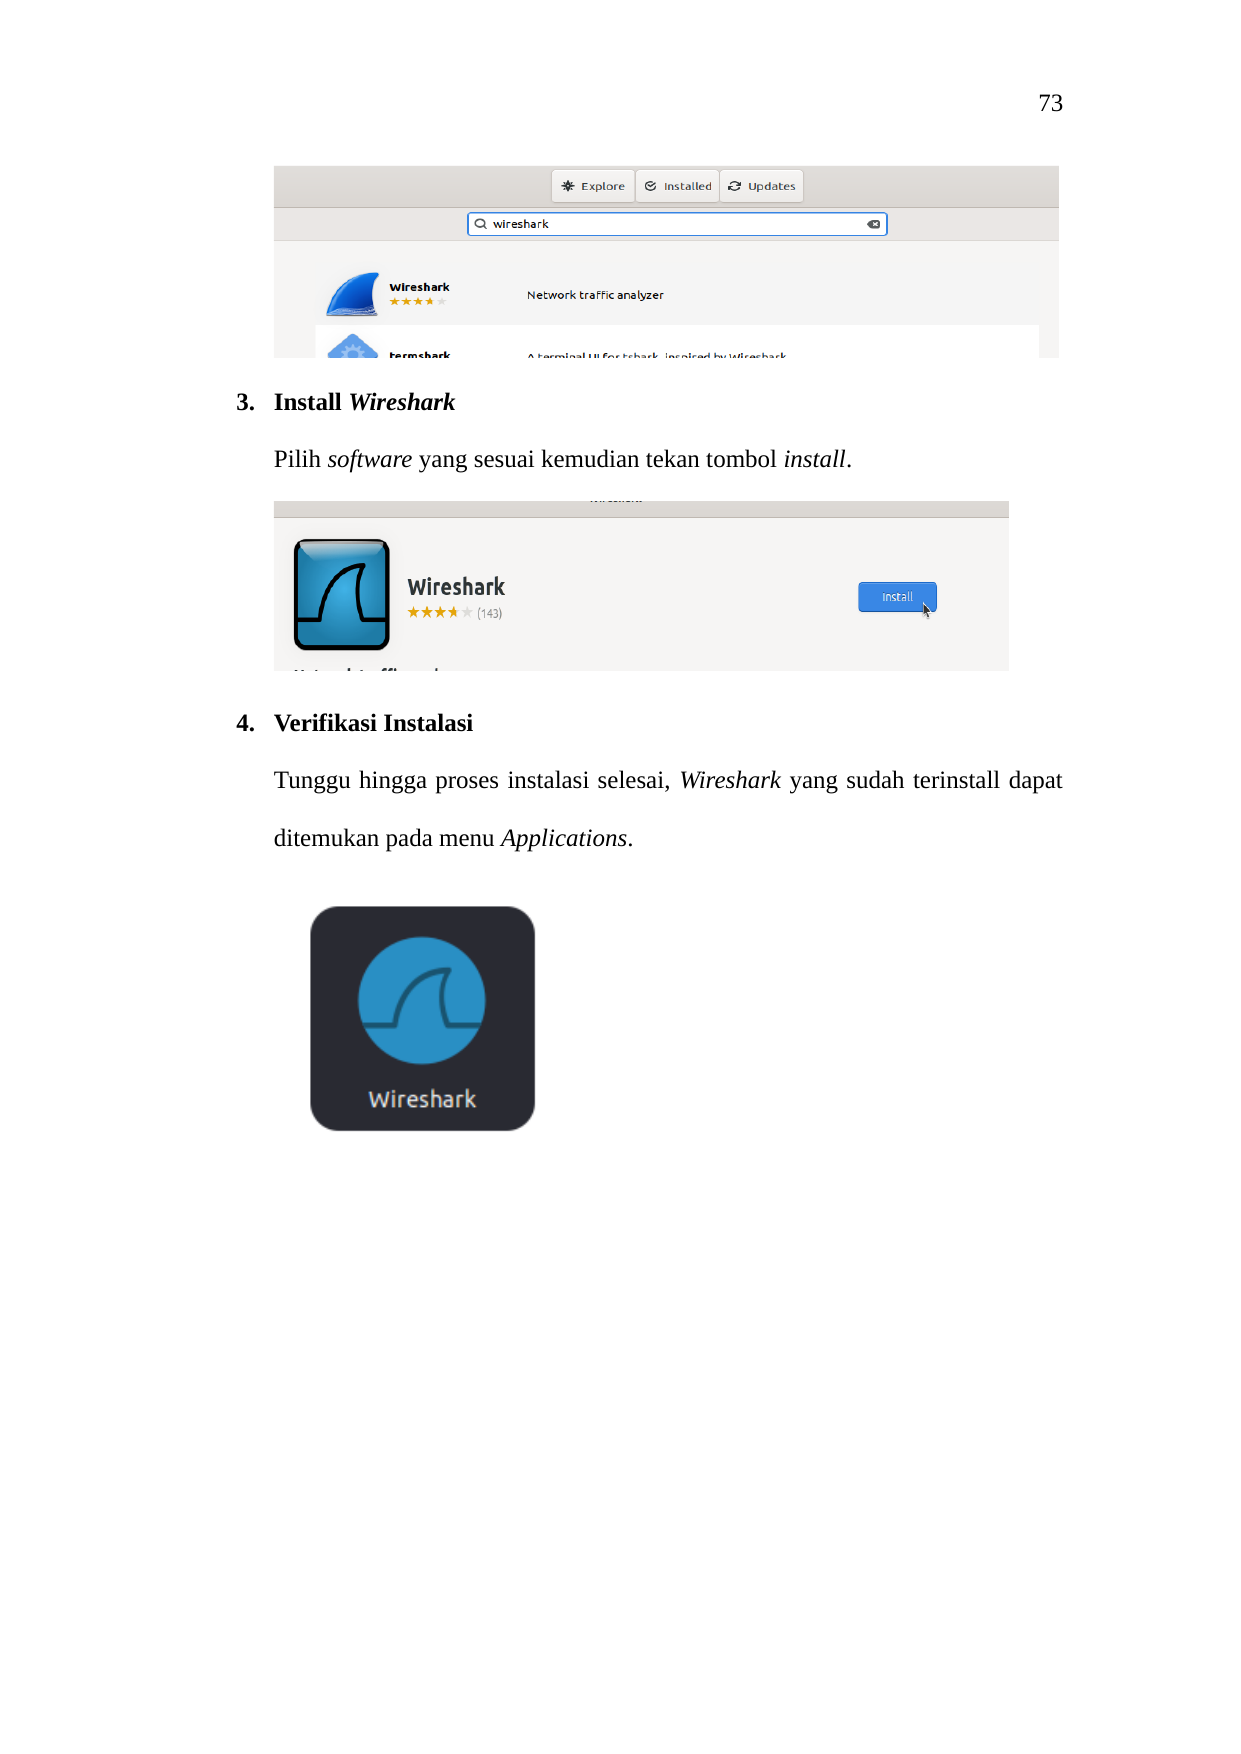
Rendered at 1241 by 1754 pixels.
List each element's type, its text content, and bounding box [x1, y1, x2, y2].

list Tunggu hingga proses instalasi selesai, Wireshark yang sudah terinstall dapat ditemukan pada menu Applications. [236, 765, 1063, 852]
list Verifikasi Instalasi [236, 708, 1063, 737]
picture [273, 501, 1009, 516]
picture [273, 880, 576, 1150]
list Install Wireshark [236, 387, 1063, 416]
list Pilih software yang sesuai kemudian tekan tombol install. [236, 444, 1063, 473]
